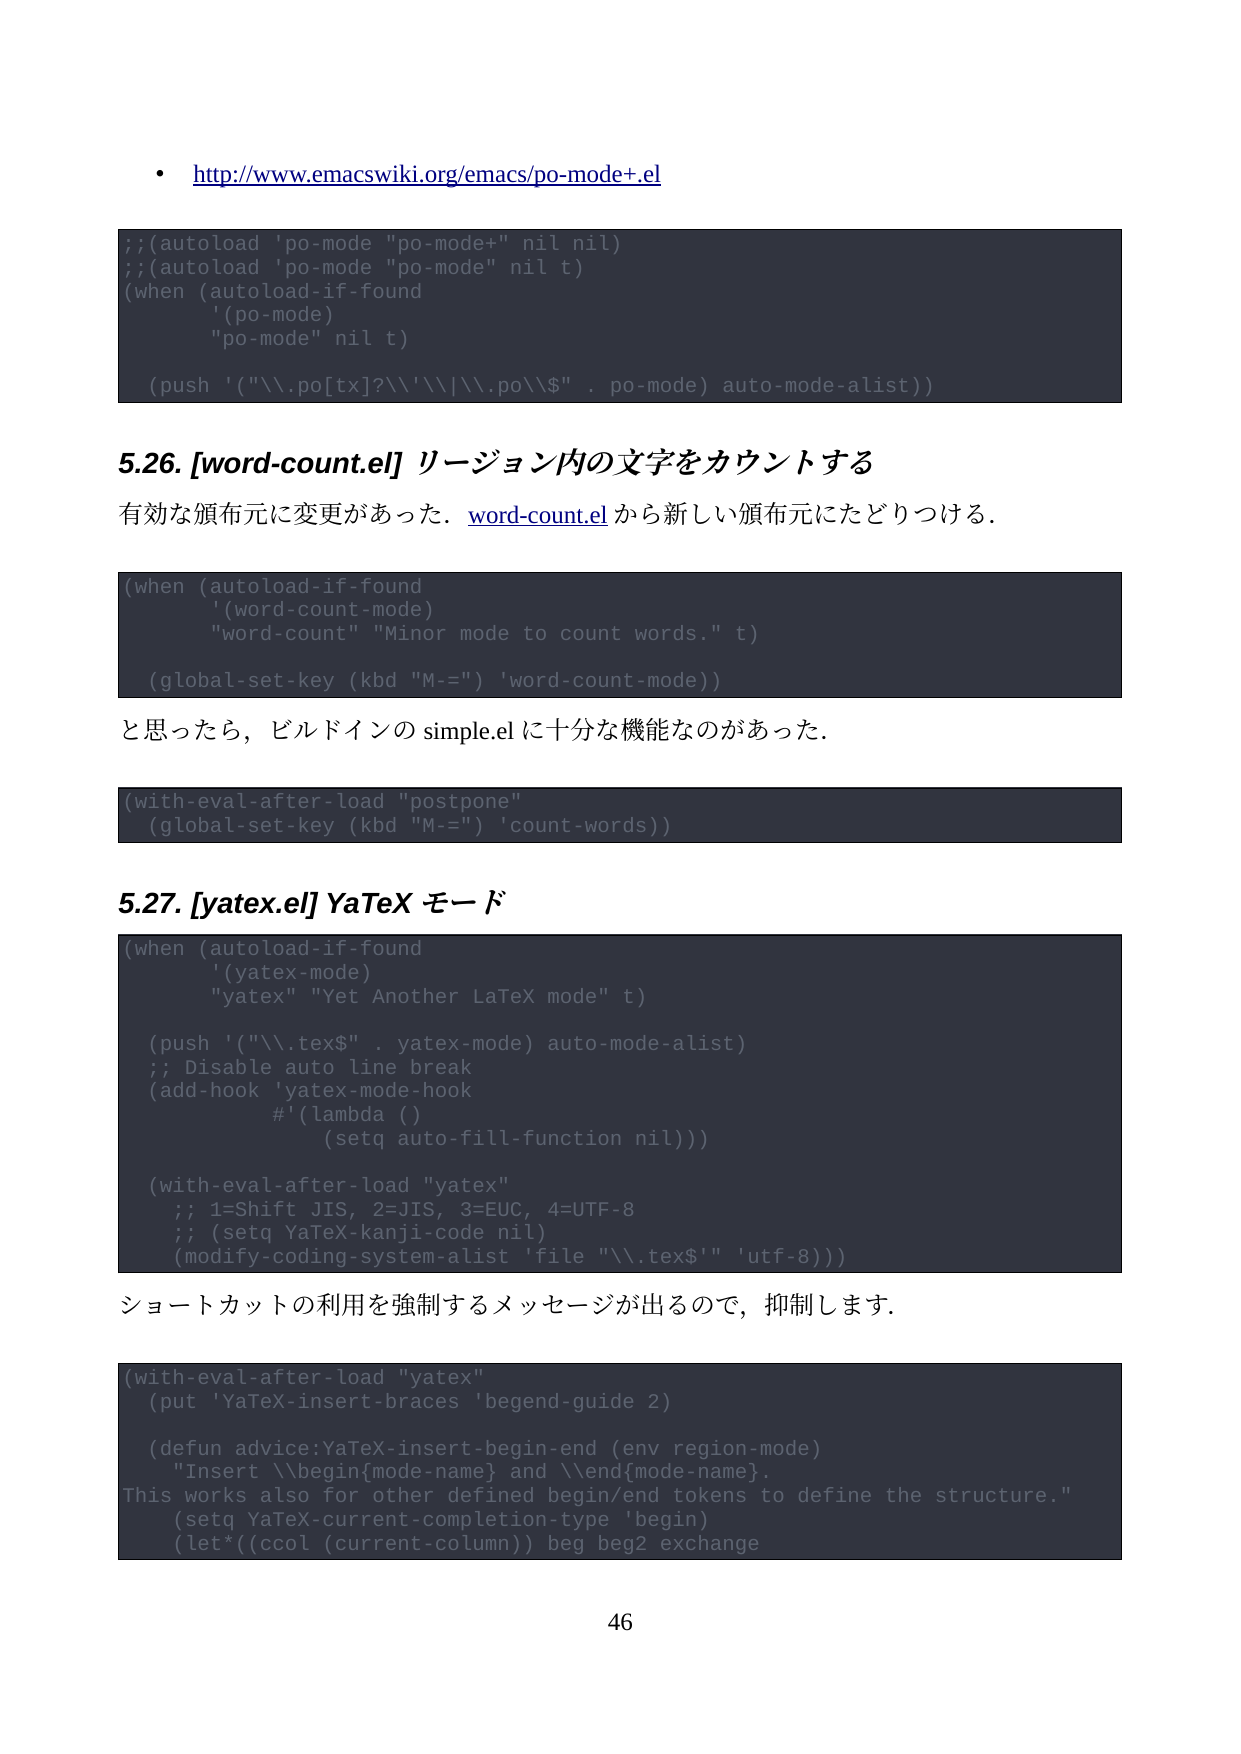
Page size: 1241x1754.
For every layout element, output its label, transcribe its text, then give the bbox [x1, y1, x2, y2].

text (setq YaTeX-current-completion-type 'begin) [119, 1505, 1121, 1528]
text (setq auto-fill-function nil))) [119, 1124, 1121, 1147]
text (push '("\\.tex$" . yatex-mode) auto-mode-alist) [119, 1029, 1121, 1053]
subtitle [yatex.el] YaTeXモード [118, 880, 1122, 922]
text ;;(autoload 'po-mode "po-mode" nil t) [119, 253, 1121, 277]
text (defun advice:YaTeX-insert-begin-end (env region-mode) [119, 1434, 1121, 1458]
subtitle [word-count.el] リージョン内の文字をカウントする [118, 440, 1122, 482]
text '(yatex-mode) [119, 958, 1121, 982]
text ;; Disable auto line break [119, 1053, 1121, 1076]
text (global-set-key (kbd "M-=") 'count-words)) [119, 811, 1121, 842]
text '(po-mode) [119, 300, 1121, 324]
text "yatex" "Yet Another LaTeX mode" t) [119, 982, 1121, 1005]
text "po-mode" nil t) [119, 324, 1121, 348]
text ;; (setq YaTeX-kanji-code nil) [119, 1218, 1121, 1242]
text (push '("\\.po[tx]?\\'\\|\\.po\\$" . po-mode) auto-mode-alist)) [119, 371, 1121, 402]
text #'(lambda () [119, 1100, 1121, 1124]
text (when (autoload-if-found [119, 936, 1121, 958]
text (with-eval-after-load "yatex" [119, 1364, 1121, 1387]
text (when (autoload-if-found [119, 277, 1121, 300]
list [156, 118, 1122, 147]
text (with-eval-after-load "postpone" [119, 789, 1121, 811]
text ;; 1=Shift JIS, 2=JIS, 3=EUC, 4=UTF-8 [119, 1194, 1121, 1218]
text "Insert \\begin{mode-name} and \\end{mode-name}. [119, 1458, 1121, 1481]
text (put 'YaTeX-insert-braces 'begend-guide 2) [119, 1387, 1121, 1410]
text (with-eval-after-load "yatex" [119, 1171, 1121, 1194]
text と思ったら，ビルドインの simple.el に十分な機能なのがあった． [118, 710, 1122, 775]
text (let*((ccol (current-column)) beg beg2 exchange [119, 1528, 1121, 1559]
text (global-set-key (kbd "M-=") 'word-count-mode)) [119, 666, 1121, 697]
text '(word-count-mode) [119, 595, 1121, 619]
text (add-hook 'yatex-mode-hook [119, 1076, 1121, 1100]
text This works also for other defined begin/end tokens to define the structure." [119, 1481, 1121, 1505]
text ;;(autoload 'po-mode "po-mode+" nil nil) [119, 230, 1121, 253]
text (when (autoload-if-found [119, 573, 1121, 595]
text (modify-coding-system-alist 'file "\\.tex$'" 'utf-8))) [119, 1242, 1121, 1272]
text ショートカットの利用を強制するメッセージが出るので，抑制します． [118, 1286, 1122, 1351]
text 有効な頒布元に変更があった．word-count.el から新しい頒布元にたどりつける． [118, 494, 1122, 559]
text "word-count" "Minor mode to count words." t) [119, 619, 1121, 643]
list http://www.emacswiki.org/emacs/po-mode+.el [156, 159, 1122, 217]
